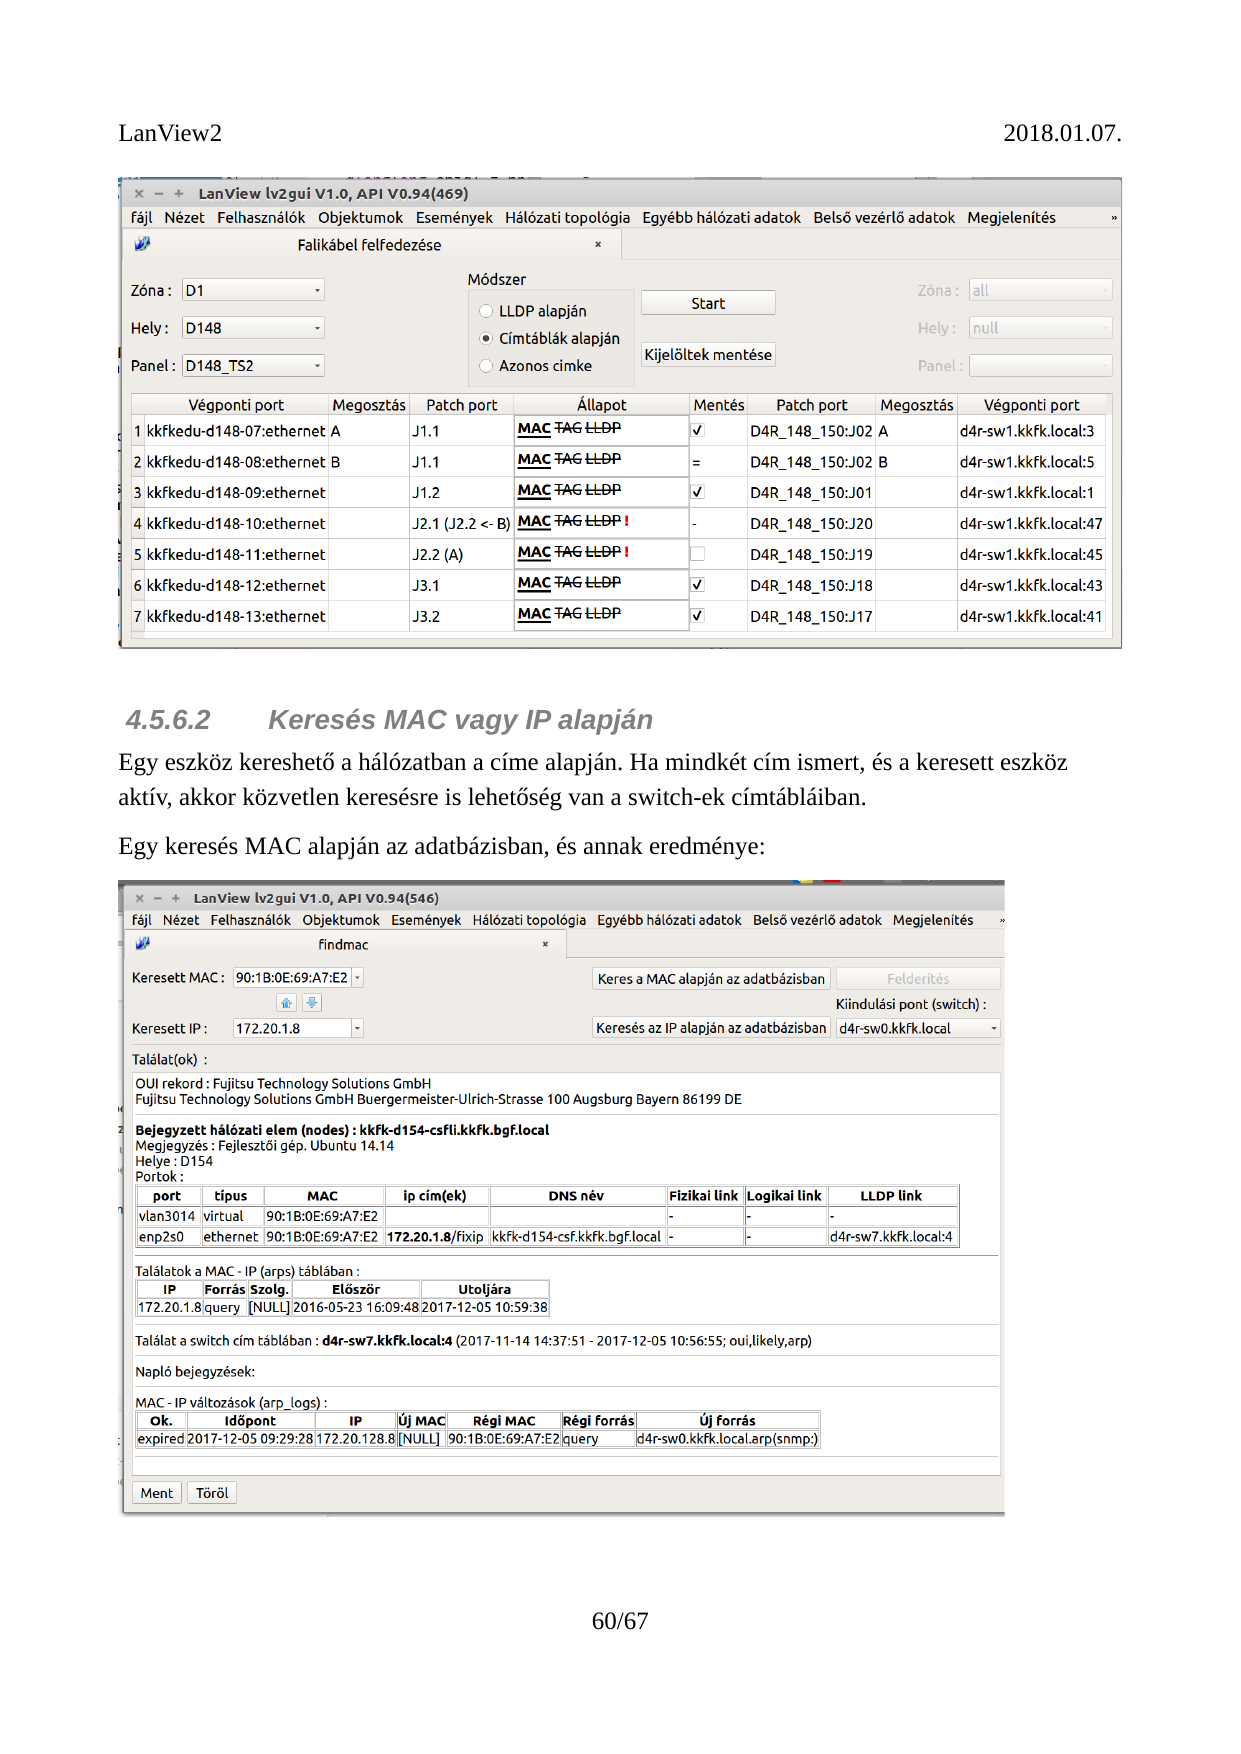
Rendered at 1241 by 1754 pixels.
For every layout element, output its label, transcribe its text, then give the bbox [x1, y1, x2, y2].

subtitle Keresés MAC vagy IP alapján [118, 703, 1122, 735]
text Egy keresés MAC alapján az adatbázisban, és annak eredménye: [118, 831, 1122, 860]
text Egy eszköz kereshető a hálózatban a címe alapján. Ha mindkét cím ismert, és a keresett eszköz aktív, akkor közvetlen keresésre is lehetőség van a switch-ek címtábláiban. [118, 747, 1122, 811]
picture [118, 177, 1123, 649]
picture [118, 880, 1005, 1517]
